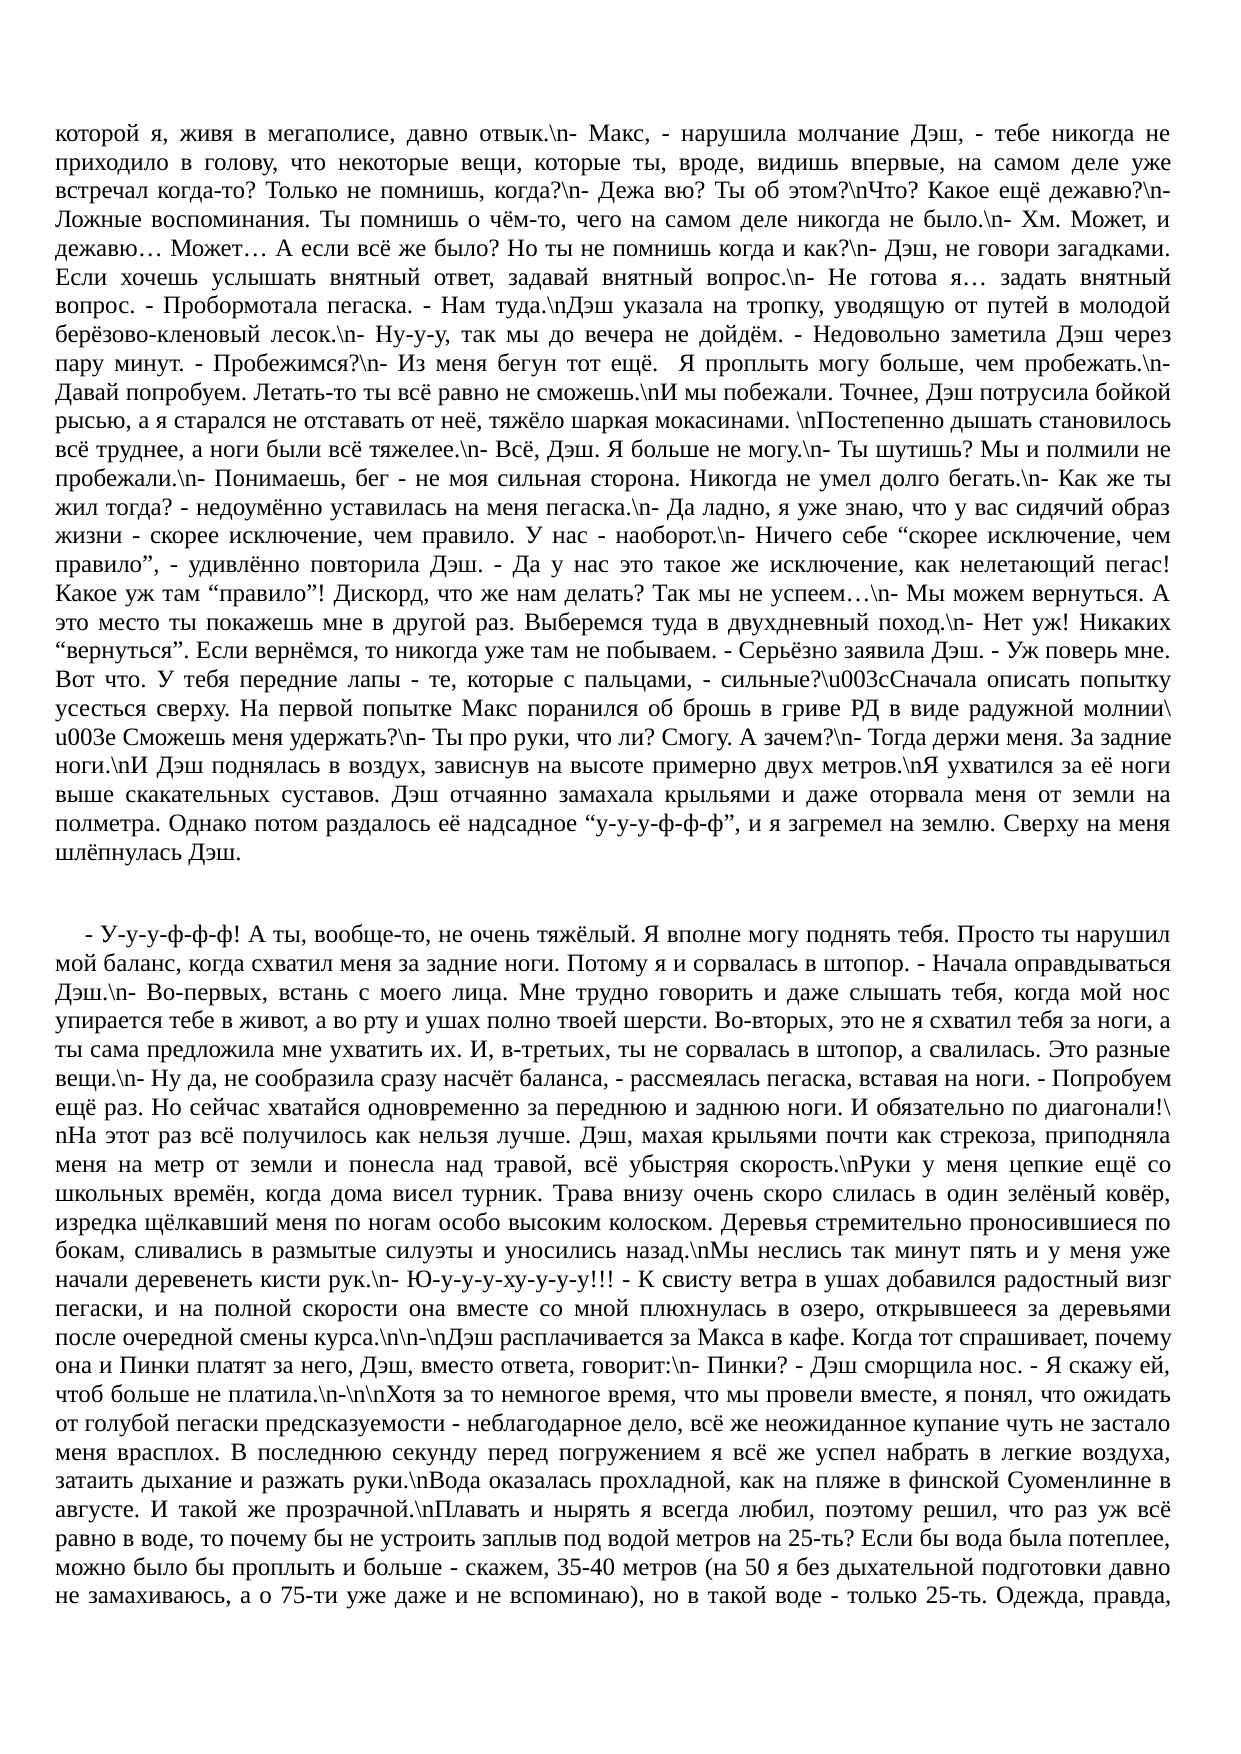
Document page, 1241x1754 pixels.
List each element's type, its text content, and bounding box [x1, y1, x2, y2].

text - У-у-у-ф-ф-ф! А ты, вообще-то, не очень тяжёлый. Я вполне могу поднять тебя. Просто ты нарушил мой баланс, когда схватил меня за задние ноги. Потому я и сорвалась в штопор. - Начала оправдываться Дэш.\n- Во-первых, встань с моего лица. Мне трудно говорить и даже слышать тебя, когда мой нос упирается тебе в живот, а во рту и ушах полно твоей шерсти. Во-вторых, это не я схватил тебя за ноги, а ты сама предложила мне ухватить их. И, в-третьих, ты не сорвалась в штопор, а свалилась. Это разные вещи.\n- Ну да, не сообразила сразу насчёт баланса, - рассмеялась пегаска, вставая на ноги. - Попробуем ещё раз. Но сейчас хватайся одновременно за переднюю и заднюю ноги. И обязательно по диагонали!\nНа этот раз всё получилось как нельзя лучше. Дэш, махая крыльями почти как стрекоза, приподняла меня на метр от земли и понесла над травой, всё убыстряя скорость.\nРуки у меня цепкие ещё со школьных времён, когда дома висел турник. Трава внизу очень скоро слилась в один зелёный ковёр, изредка щёлкавший меня по ногам особо высоким колоском. Деревья стремительно проносившиеся по бокам, сливались в размытые силуэты и уносились назад.\nМы неслись так минут пять и у меня уже начали деревенеть кисти рук.\n- Ю-у-у-у-ху-у-у-у!!! - К свисту ветра в ушах добавился радостный визг пегаски, и на полной скорости она вместе со мной плюхнулась в озеро, открывшееся за деревьями после очередной смены курса.\n\n-\nДэш расплачивается за Макса в кафе. Когда тот спрашивает, почему она и Пинки платят за него, Дэш, вместо ответа, говорит:\n- Пинки? - Дэш сморщила нос. - Я скажу ей, чтоб больше не платила.\n-\n\nХотя за то немногое время, что мы провели вместе, я понял, что ожидать от голубой пегаски предсказуемости - неблагодарное дело, всё же неожиданное купание чуть не застало меня врасплох. В последнюю секунду перед погружением я всё же успел набрать в легкие воздуха, затаить дыхание и разжать руки.\nВода оказалась прохладной, как на пляже в финской Суоменлинне в августе. И такой же прозрачной.\nПлавать и нырять я всегда любил, поэтому решил, что раз уж всё равно в воде, то почему бы не устроить заплыв под водой метров на 25-ть? Если бы вода была потеплее, можно было бы проплыть и больше - скажем, 35-40 метров (на 50 я без дыхательной подготовки давно не замахиваюсь, а о 75-ти уже даже и не вспоминаю), но в такой воде - только 25-ть. Одежда, правда, [55, 919, 1172, 1609]
text которой я, живя в мегаполисе, давно отвык.\n- Макс, - нарушила молчание Дэш, - тебе никогда не приходило в голову, что некоторые вещи, которые ты, вроде, видишь впервые, на самом деле уже встречал когда-то? Только не помнишь, когда?\n- Дежа вю? Ты об этом?\nЧто? Какое ещё дежавю?\n- Ложные воспоминания. Ты помнишь о чём-то, чего на самом деле никогда не было.\n- Хм. Может, и дежавю… Может… А если всё же было? Но ты не помнишь когда и как?\n- Дэш, не говори загадками. Если хочешь услышать внятный ответ, задавай внятный вопрос.\n- Не готова я… задать внятный вопрос. - Пробормотала пегаска. - Нам туда.\nДэш указала на тропку, уводящую от путей в молодой берёзово-кленовый лесок.\n- Ну-у-у, так мы до вечера не дойдём. - Недовольно заметила Дэш через пару минут. - Пробежимся?\n- Из меня бегун тот ещё. Я проплыть могу больше, чем пробежать.\n- Давай попробуем. Летать-то ты всё равно не сможешь.\nИ мы побежали. Точнее, Дэш потрусила бойкой рысью, а я старался не отставать от неё, тяжёло шаркая мокасинами. \nПостепенно дышать становилось всё труднее, а ноги были всё тяжелее.\n- Всё, Дэш. Я больше не могу.\n- Ты шутишь? Мы и полмили не пробежали.\n- Понимаешь, бег - не моя сильная сторона. Никогда не умел долго бегать.\n- Как же ты жил тогда? - недоумённо уставилась на меня пегаска.\n- Да ладно, я уже знаю, что у вас сидячий образ жизни - скорее исключение, чем правило. У нас - наоборот.\n- Ничего себе “скорее исключение, чем правило”, - удивлённо повторила Дэш. - Да у нас это такое же исключение, как нелетающий пегас! Какое уж там “правило”! Дискорд, что же нам делать? Так мы не успеем…\n- Мы можем вернуться. А это место ты покажешь мне в другой раз. Выберемся туда в двухдневный поход.\n- Нет уж! Никаких “вернуться”. Если вернёмся, то никогда уже там не побываем. - Серьёзно заявила Дэш. - Уж поверь мне. Вот что. У тебя передние лапы - те, которые с пальцами, - сильные?\u003cCначала описать попытку усесться сверху. На первой попытке Макс поранился об брошь в гриве РД в виде радужной молнии\u003e Сможешь меня удержать?\n- Ты про руки, что ли? Смогу. А зачем?\n- Тогда держи меня. За задние ноги.\nИ Дэш поднялась в воздух, зависнув на высоте примерно двух метров.\nЯ ухватился за её ноги выше скакательных суставов. Дэш отчаянно замахала крыльями и даже оторвала меня от земли на полметра. Однако потом раздалось её надсадное “у-у-у-ф-ф-ф”, и я загремел на землю. Сверху на меня шлёпнулась Дэш. [55, 118, 1172, 866]
